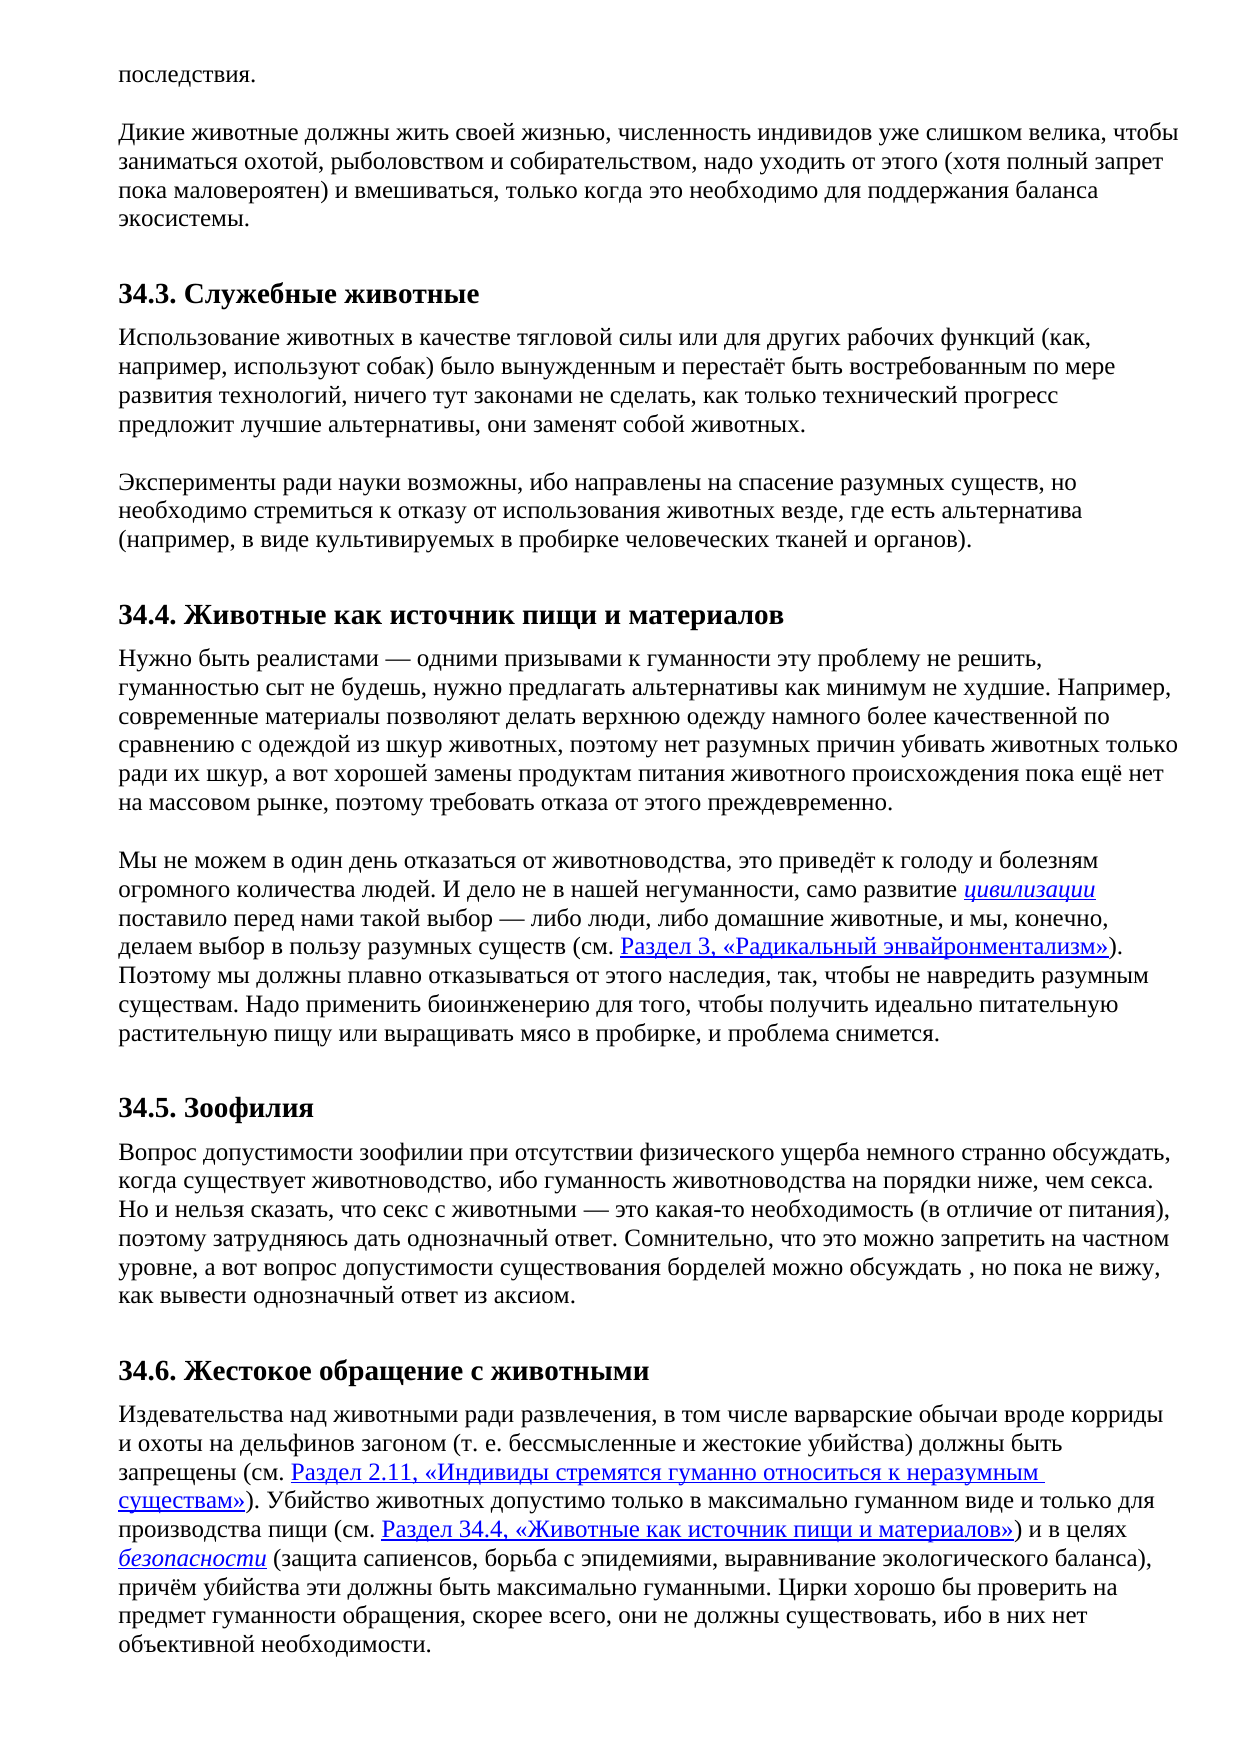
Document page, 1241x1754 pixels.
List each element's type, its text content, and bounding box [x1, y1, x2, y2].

text Вопрос допустимости зоофилии при отсутствии физического ущерба немного странно обсуждать, когда существует животноводство, ибо гуманность животноводства на порядки ниже, чем секса. Но и нельзя сказать, что секс с животными — это какая-то необходимость (в отличие от питания), поэтому затрудняюсь дать однозначный ответ. Сомнительно, что это можно запретить на частном уровне, а вот вопрос допустимости существования борделей можно обсуждать , но пока не вижу, как вывести однозначный ответ из аксиом. [118, 1137, 1181, 1309]
text Мы не можем в один день отказаться от животноводства, это приведёт к голоду и болезням огромного количества людей. И дело не в нашей негуманности, само развитие цивилизации поставило перед нами такой выбор — либо люди, либо домашние животные, и мы, конечно, делаем выбор в пользу разумных существ (см. Раздел 3, «Радикальный энвайронментализм»). Поэтому мы должны плавно отказываться от этого наследия, так, чтобы не навредить разумным существам. Надо применить биоинженерию для того, чтобы получить идеально питательную растительную пищу или выращивать мясо в пробирке, и проблема снимется. [118, 845, 1181, 1046]
text Нужно быть реалистами — одними призывами к гуманности эту проблему не решить, гуманностью сыт не будешь, нужно предлагать альтернативы как минимум не худшие. Например, современные материалы позволяют делать верхнюю одежду намного более качественной по сравнению с одеждой из шкур животных, поэтому нет разумных причин убивать животных только ради их шкур, а вот хорошей замены продуктам питания животного происхождения пока ещё нет на массовом рынке, поэтому требовать отказа от этого преждевременно. [118, 643, 1181, 816]
text Эксперименты ради науки возможны, ибо направлены на спасение разумных существ, но необходимо стремиться к отказу от использования животных везде, где есть альтернатива (например, в виде культивируемых в пробирке человеческих тканей и органов). [118, 467, 1181, 553]
subtitle 34.5. Зоофилия [118, 1091, 1181, 1124]
text Использование животных в качестве тягловой силы или для других рабочих функций (как, например, используют собак) было вынужденным и перестаёт быть востребованным по мере развития технологий, ничего тут законами не сделать, как только технический прогресс предложит лучшие альтернативы, они заменят собой животных. [118, 322, 1181, 437]
text Дикие животные должны жить своей жизнью, численность индивидов уже слишком велика, чтобы заниматься охотой, рыболовством и собирательством, надо уходить от этого (хотя полный запрет пока маловероятен) и вмешиваться, только когда это необходимо для поддержания баланса экосистемы. [118, 117, 1181, 232]
text последствия. [118, 59, 1181, 88]
subtitle 34.6. Жестокое обращение с животными [118, 1353, 1181, 1387]
text Издевательства над животными ради развлечения, в том числе варварские обычаи вроде корриды и охоты на дельфинов загоном (т. е. бессмысленные и жестокие убийства) должны быть запрещены (см. Раздел 2.11, «Индивиды стремятся гуманно относиться к неразумным существам»). Убийство животных допустимо только в максимально гуманном виде и только для производства пищи (см. Раздел 34.4, «Животные как источник пищи и материалов») и в целях безопасности (защита сапиенсов, борьба с эпидемиями, выравнивание экологического баланса), причём убийства эти должны быть максимально гуманными. Цирки хорошо бы проверить на предмет гуманности обращения, скорее всего, они не должны существовать, ибо в них нет объективной необходимости. [118, 1399, 1181, 1658]
subtitle 34.4. Животные как источник пищи и материалов [118, 597, 1181, 631]
subtitle 34.3. Служебные животные [118, 276, 1181, 310]
